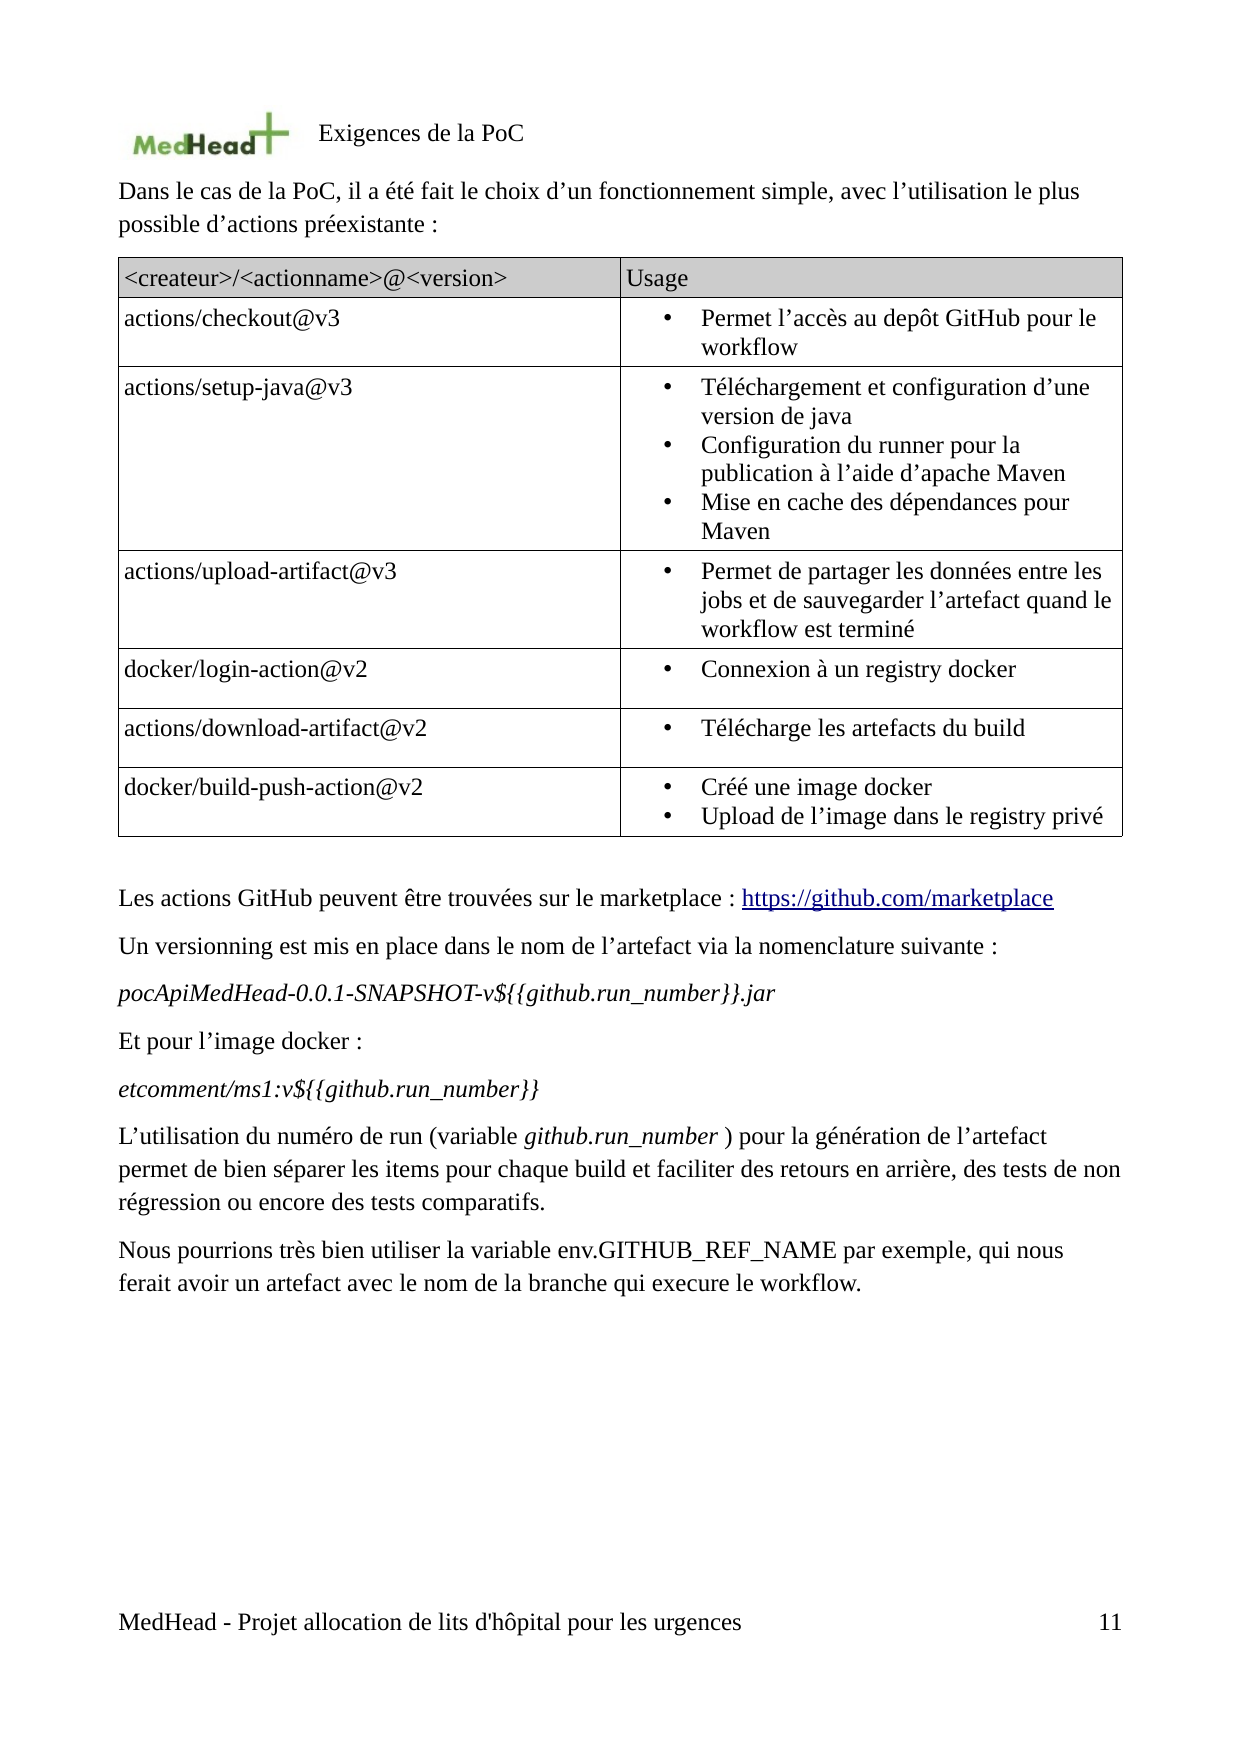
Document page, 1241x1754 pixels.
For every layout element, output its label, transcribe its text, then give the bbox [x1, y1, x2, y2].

table_cell Connexion à un registry docker [621, 649, 1122, 707]
table_cell actions/setup-java@v3 [119, 367, 620, 550]
table_cell Téléchargement et configuration d’une version de java Configuration du runner pour la publication à l’aide d’apache Maven Mise en cache des dépendances pour Maven [621, 367, 1122, 550]
text Nous pourrions très bien utiliser la variable env.GITHUB_REF_NAME par exemple, qui nous ferait avoir un artefact avec le nom de la branche qui execure le workflow. [118, 1235, 1122, 1297]
text Un versionning est mis en place dans le nom de l’artefact via la nomenclature suivante : [118, 931, 1122, 960]
table_cell docker/login-action@v2 [119, 649, 620, 707]
table_cell Créé une image docker Upload de l’image dans le registry privé [621, 768, 1122, 836]
table_cell Permet de partager les données entre les jobs et de sauvegarder l’artefact quand le workflow est terminé [621, 551, 1122, 648]
picture [118, 105, 305, 160]
table_cell actions/download-artifact@v2 [119, 709, 620, 767]
text Les actions GitHub peuvent être trouvées sur le marketplace : https://github.com/marketplace [118, 883, 1122, 912]
table_header Usage [621, 258, 1122, 297]
table_cell actions/checkout@v3 [119, 298, 620, 366]
text L’utilisation du numéro de run (variable github.run_number ) pour la génération de l’artefact permet de bien séparer les items pour chaque build et faciliter des retours en arrière, des tests de non régression ou encore des tests comparatifs. [118, 1121, 1122, 1216]
text Et pour l’image docker : [118, 1026, 1122, 1055]
table_cell docker/build-push-action@v2 [119, 768, 620, 836]
text etcomment/ms1:v${{github.run_number}} [118, 1074, 1122, 1102]
table_cell Permet l’accès au depôt GitHub pour le workflow [621, 298, 1122, 366]
text Dans le cas de la PoC, il a été fait le choix d’un fonctionnement simple, avec l’utilisation le plus possible d’actions préexistante : [118, 176, 1122, 238]
text pocApiMedHead-0.0.1-SNAPSHOT-v${{github.run_number}}.jar [118, 978, 1122, 1007]
table_cell actions/upload-artifact@v3 [119, 551, 620, 648]
table_cell Télécharge les artefacts du build [621, 709, 1122, 767]
table_header <createur>/<actionname>@<version> [119, 258, 620, 297]
